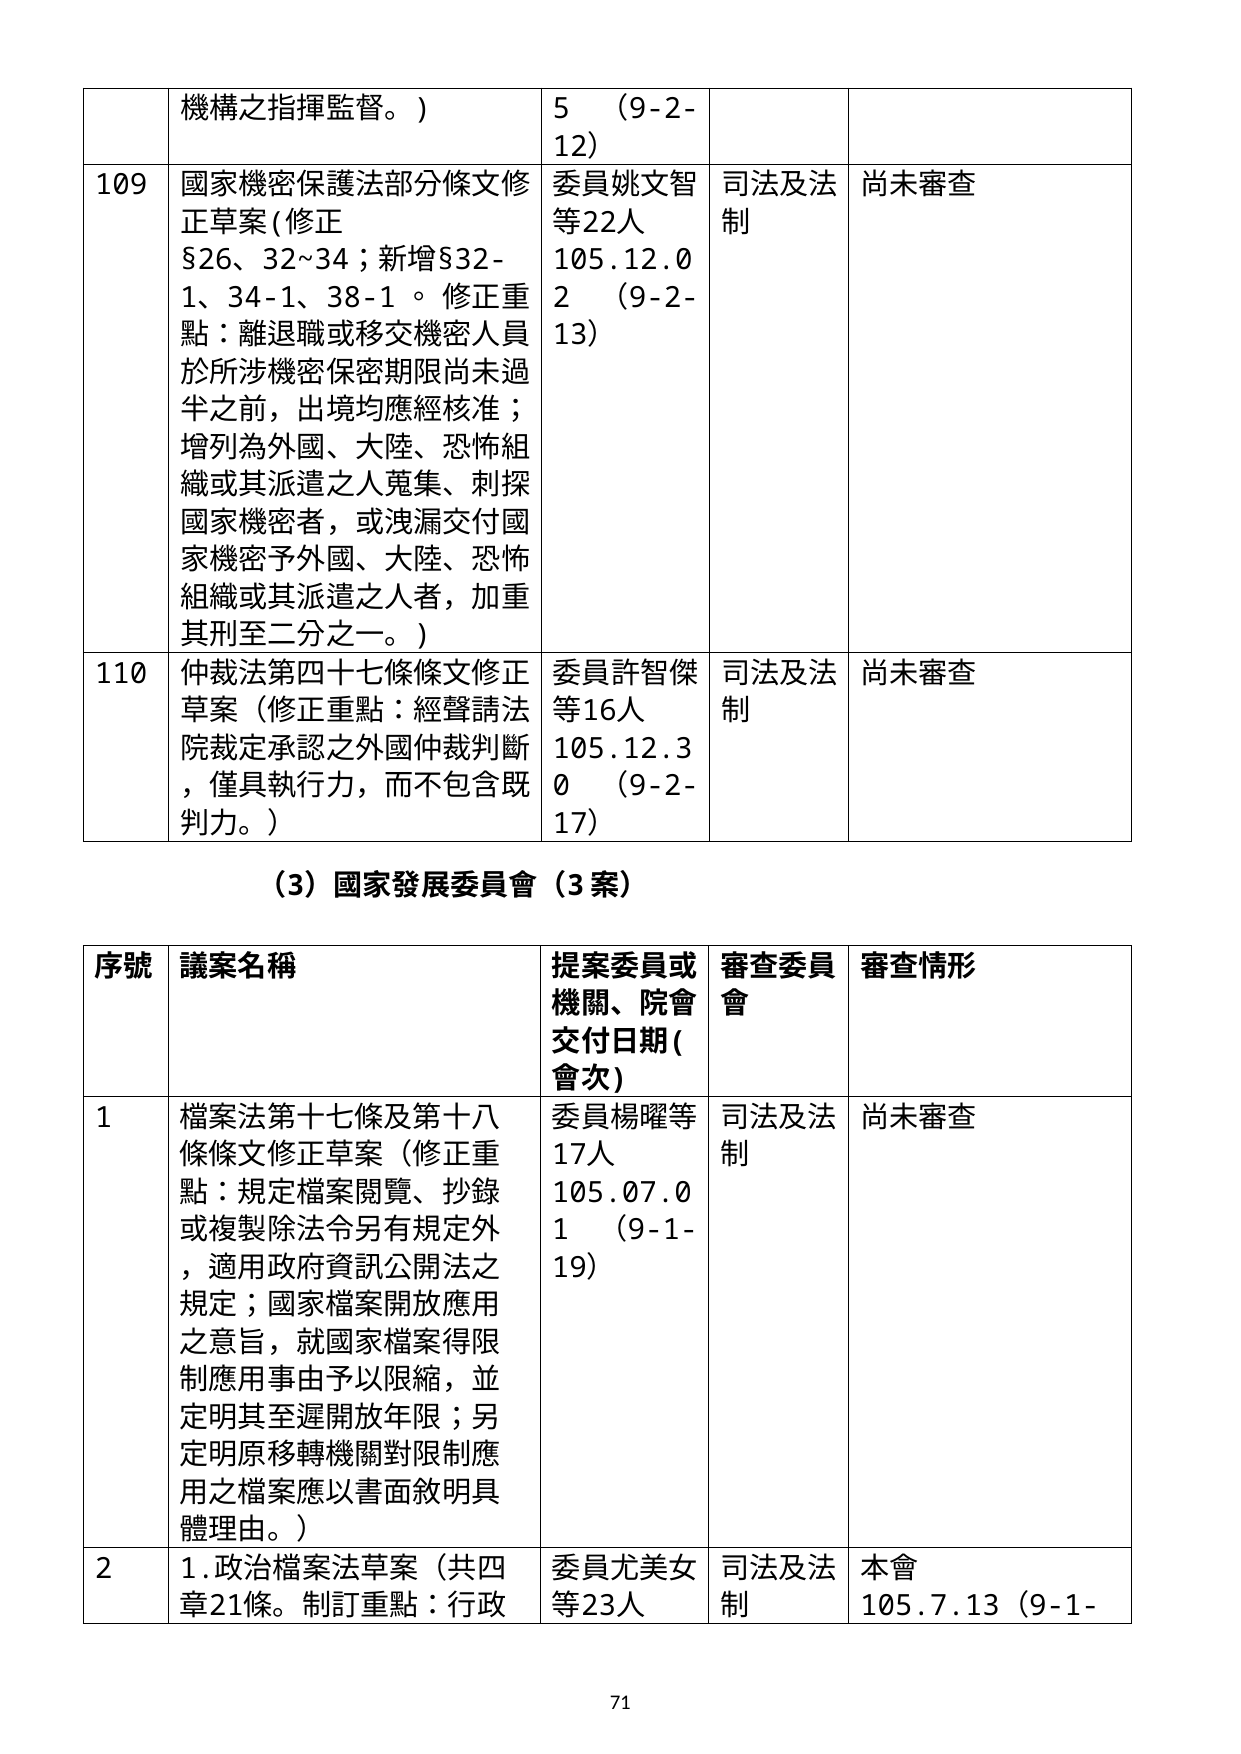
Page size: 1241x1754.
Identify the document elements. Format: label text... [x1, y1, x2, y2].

table_cell 國家機密保護法部分條文修正草案(修正§26、32~34；新增§32-1、34-1、38-1。修正重點：離退職或移交機密人員於所涉機密保密期限尚未過半之前，出境均應經核准；增列為外國、大陸、恐怖組織或其派遣之人蒐集、刺探國家機密者，或洩漏交付國家機密予外國、大陸、恐怖組織或其派遣之人者，加重其刑至二分之一。) [169, 165, 541, 652]
table_header 提案委員或機關、院會交付日期(會次) [541, 946, 708, 1096]
table_cell 司法及法制 [710, 165, 848, 652]
table_cell 尚未審查 [849, 653, 1131, 841]
table_cell [84, 89, 168, 164]
table_cell [849, 89, 1131, 164]
table_cell 1 [84, 1097, 168, 1547]
table_cell 109 [84, 165, 168, 652]
table_cell 2 [84, 1548, 168, 1623]
table_cell 5 （9-2-12） [542, 89, 709, 164]
table_cell 司法及法制 [709, 1097, 848, 1547]
table_cell 司法及法制 [709, 1548, 848, 1623]
table_header 序號 [84, 946, 168, 1096]
table_cell 尚未審查 [849, 1097, 1131, 1547]
table_cell 1.政治檔案法草案（共四章21條。制訂重點：行政 [169, 1548, 540, 1623]
table_cell 機構之指揮監督。) [169, 89, 541, 164]
table_header 審查情形 [849, 946, 1131, 1096]
table_cell 委員楊曜等17人 105.07.01 （9-1-19） [541, 1097, 708, 1547]
text （3）國家發展委員會（3案） [75, 862, 1165, 904]
table_cell 仲裁法第四十七條條文修正草案（修正重點：經聲請法院裁定承認之外國仲裁判斷，僅具執行力，而不包含既判力。） [169, 653, 541, 841]
table_cell 委員姚文智等22人 105.12.02 （9-2-13） [542, 165, 709, 652]
table_cell 委員尤美女等23人 [541, 1548, 708, 1623]
table_header 審查委員會 [709, 946, 848, 1096]
table_cell 110 [84, 653, 168, 841]
table_header 議案名稱 [169, 946, 540, 1096]
table_cell 委員許智傑等16人 105.12.30 （9-2-17） [542, 653, 709, 841]
table_cell 司法及法制 [710, 653, 848, 841]
table_cell 檔案法第十七條及第十八條條文修正草案（修正重點：規定檔案閱覽、抄錄或複製除法令另有規定外，適用政府資訊公開法之規定；國家檔案開放應用之意旨，就國家檔案得限制應用事由予以限縮，並定明其至遲開放年限；另定明原移轉機關對限制應用之檔案應以書面敘明具體理由。） [169, 1097, 540, 1547]
table_cell [710, 89, 848, 164]
table_cell 尚未審查 [849, 165, 1131, 652]
table_cell 本會105.7.13（9-1- [849, 1548, 1131, 1623]
